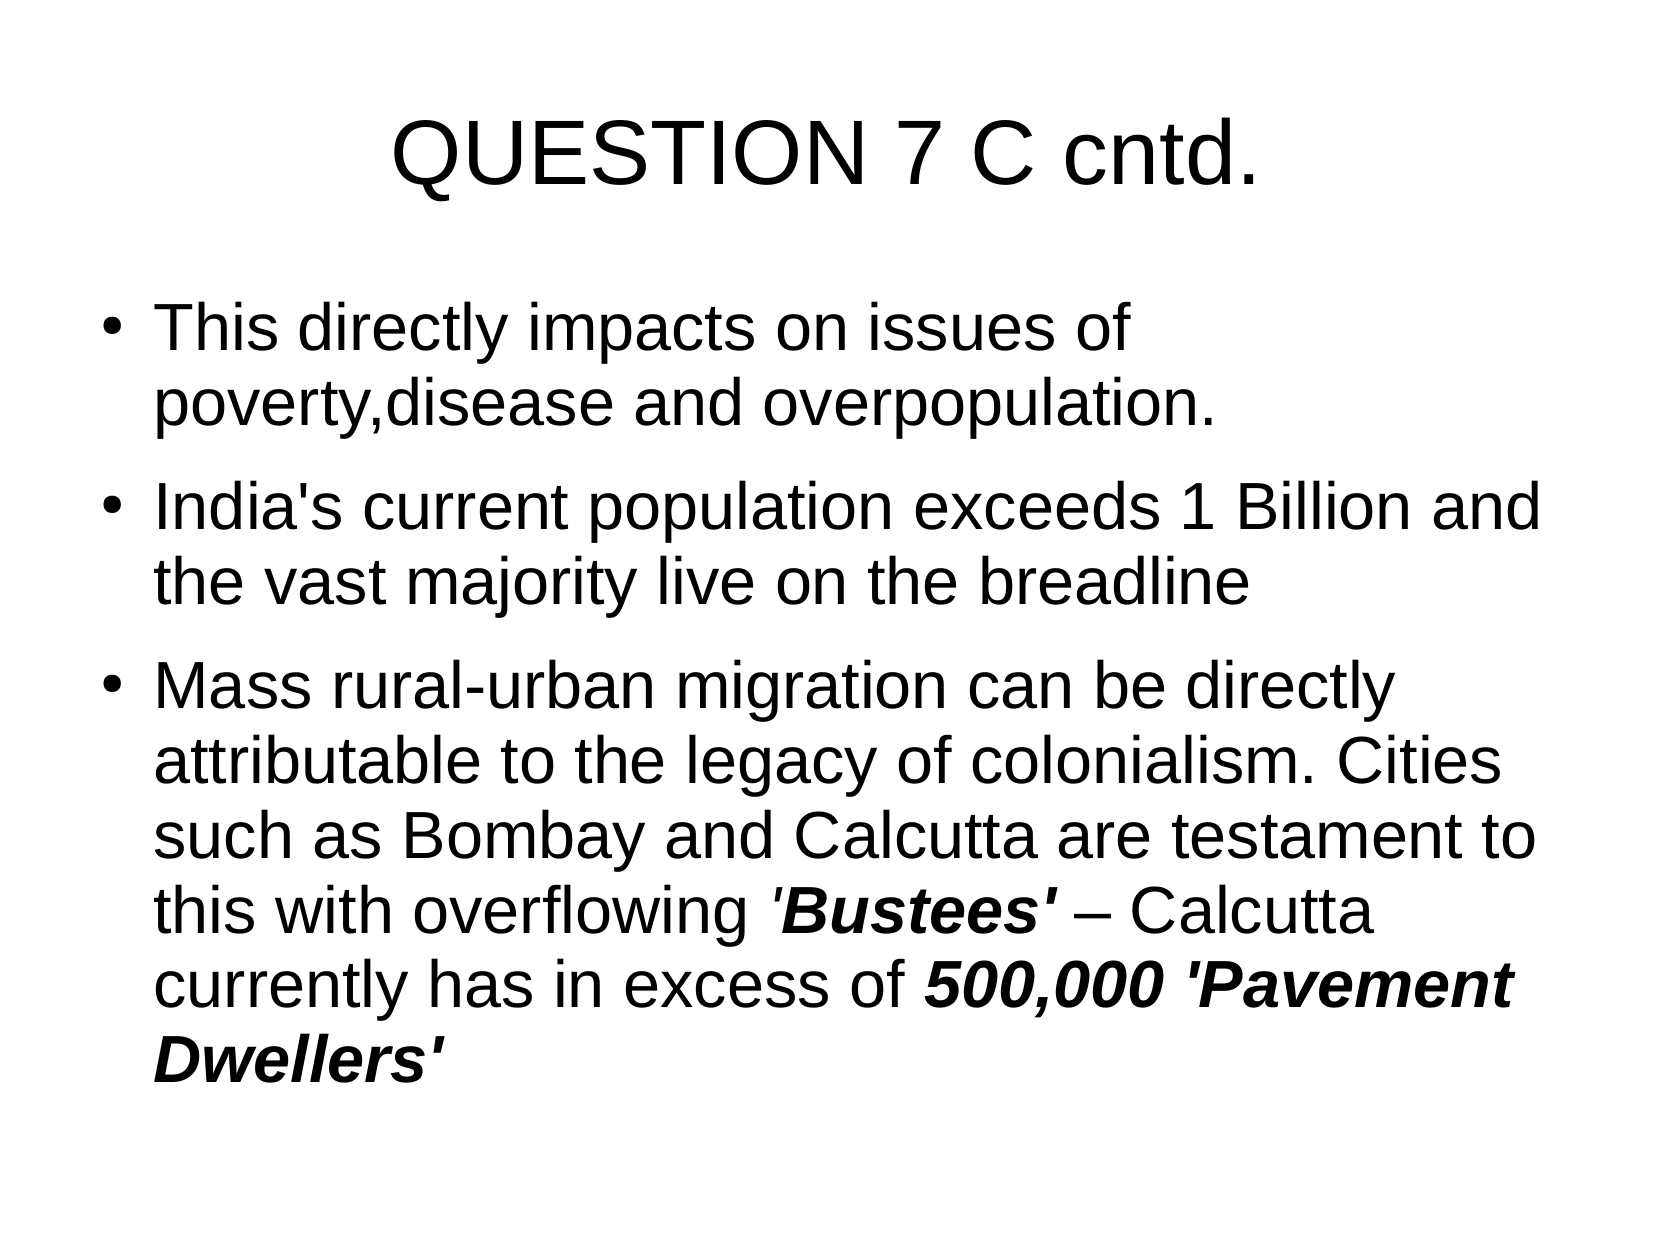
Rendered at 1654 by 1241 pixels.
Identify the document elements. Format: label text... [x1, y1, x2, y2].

list This directly impacts on issues of poverty,disease and overpopulation. India's current population exceeds 1 Billion and the vast majority live on the breadline Mass rural-urban migration can be directly attributable to the legacy of colonialism. Cities such as Bombay and Calcutta are testament to this with overflowing 'Bustees' – Calcutta currently has in excess of 500,000 'Pavement Dwellers' [82, 290, 1571, 1097]
title QUESTION 7 C cntd. [82, 56, 1571, 250]
